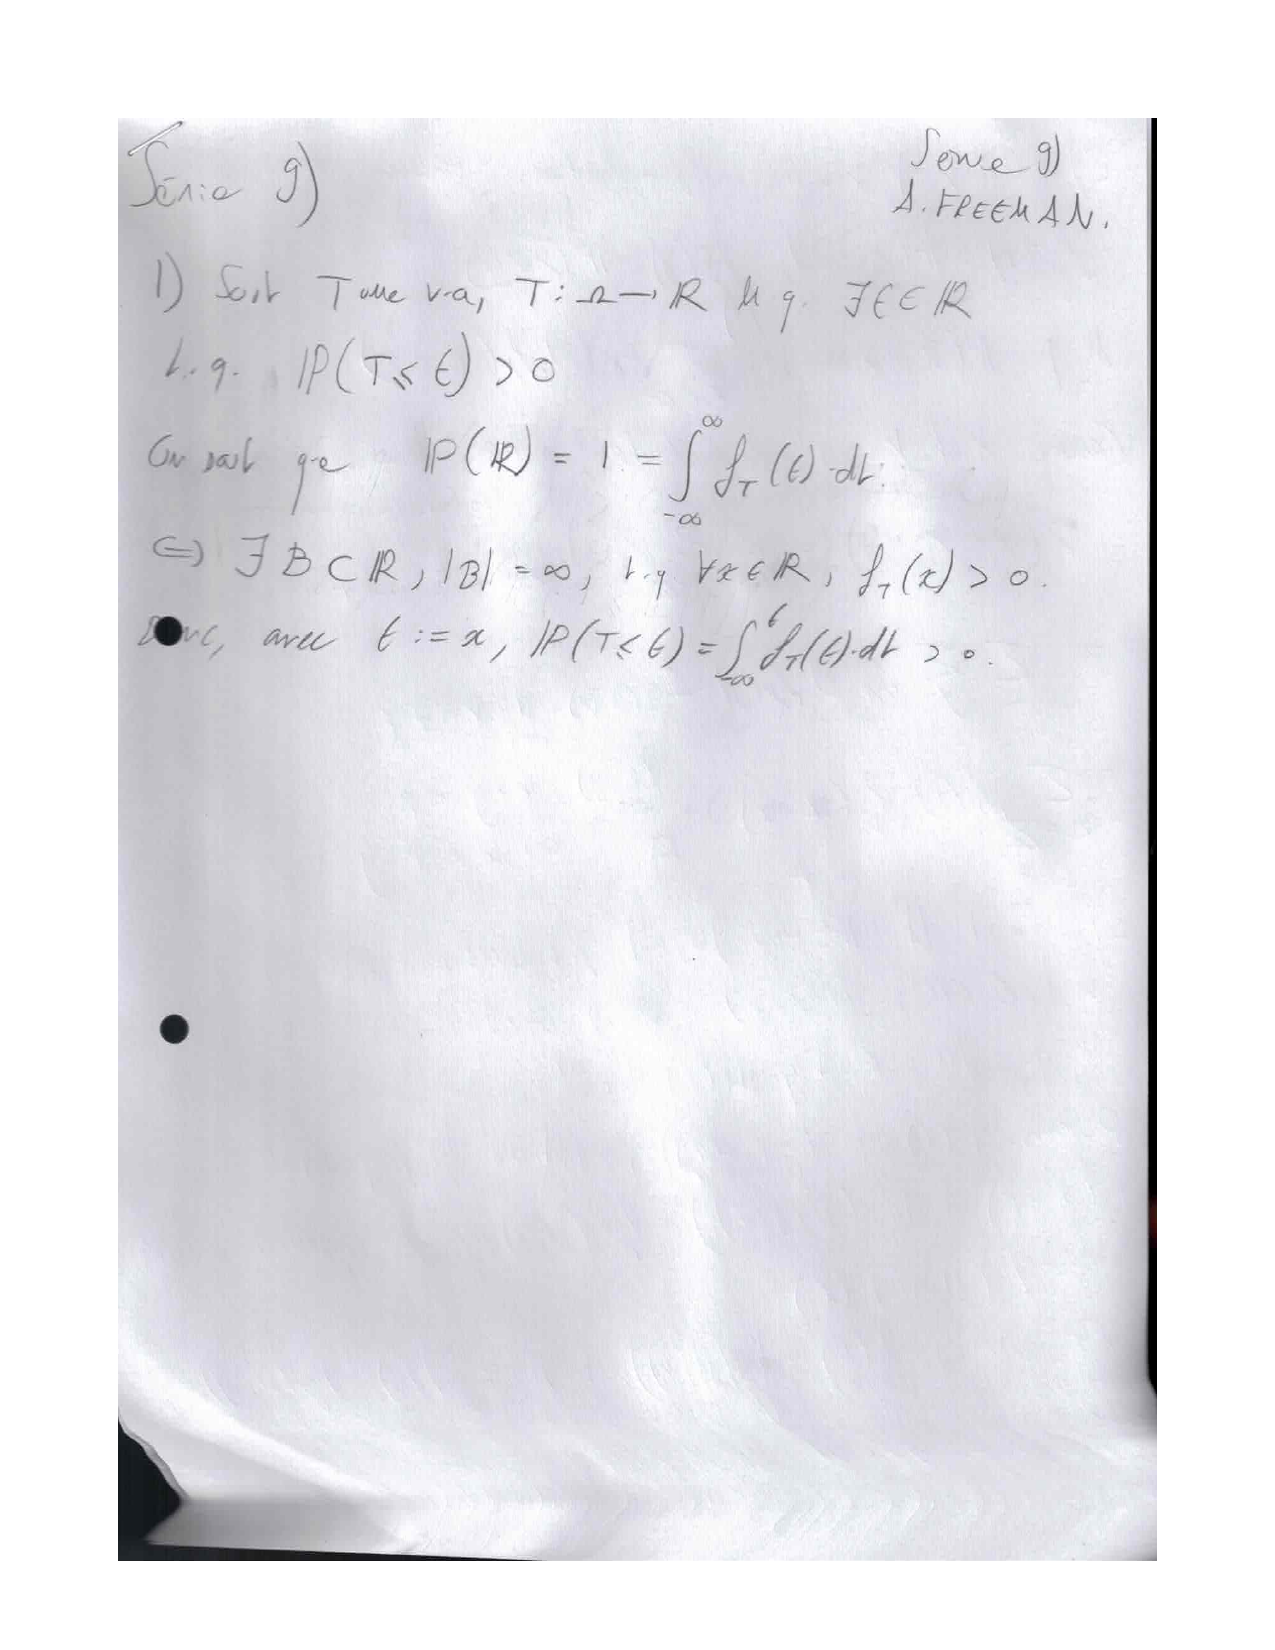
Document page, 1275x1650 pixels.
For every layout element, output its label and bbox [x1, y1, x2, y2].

picture [118, 118, 1157, 1561]
